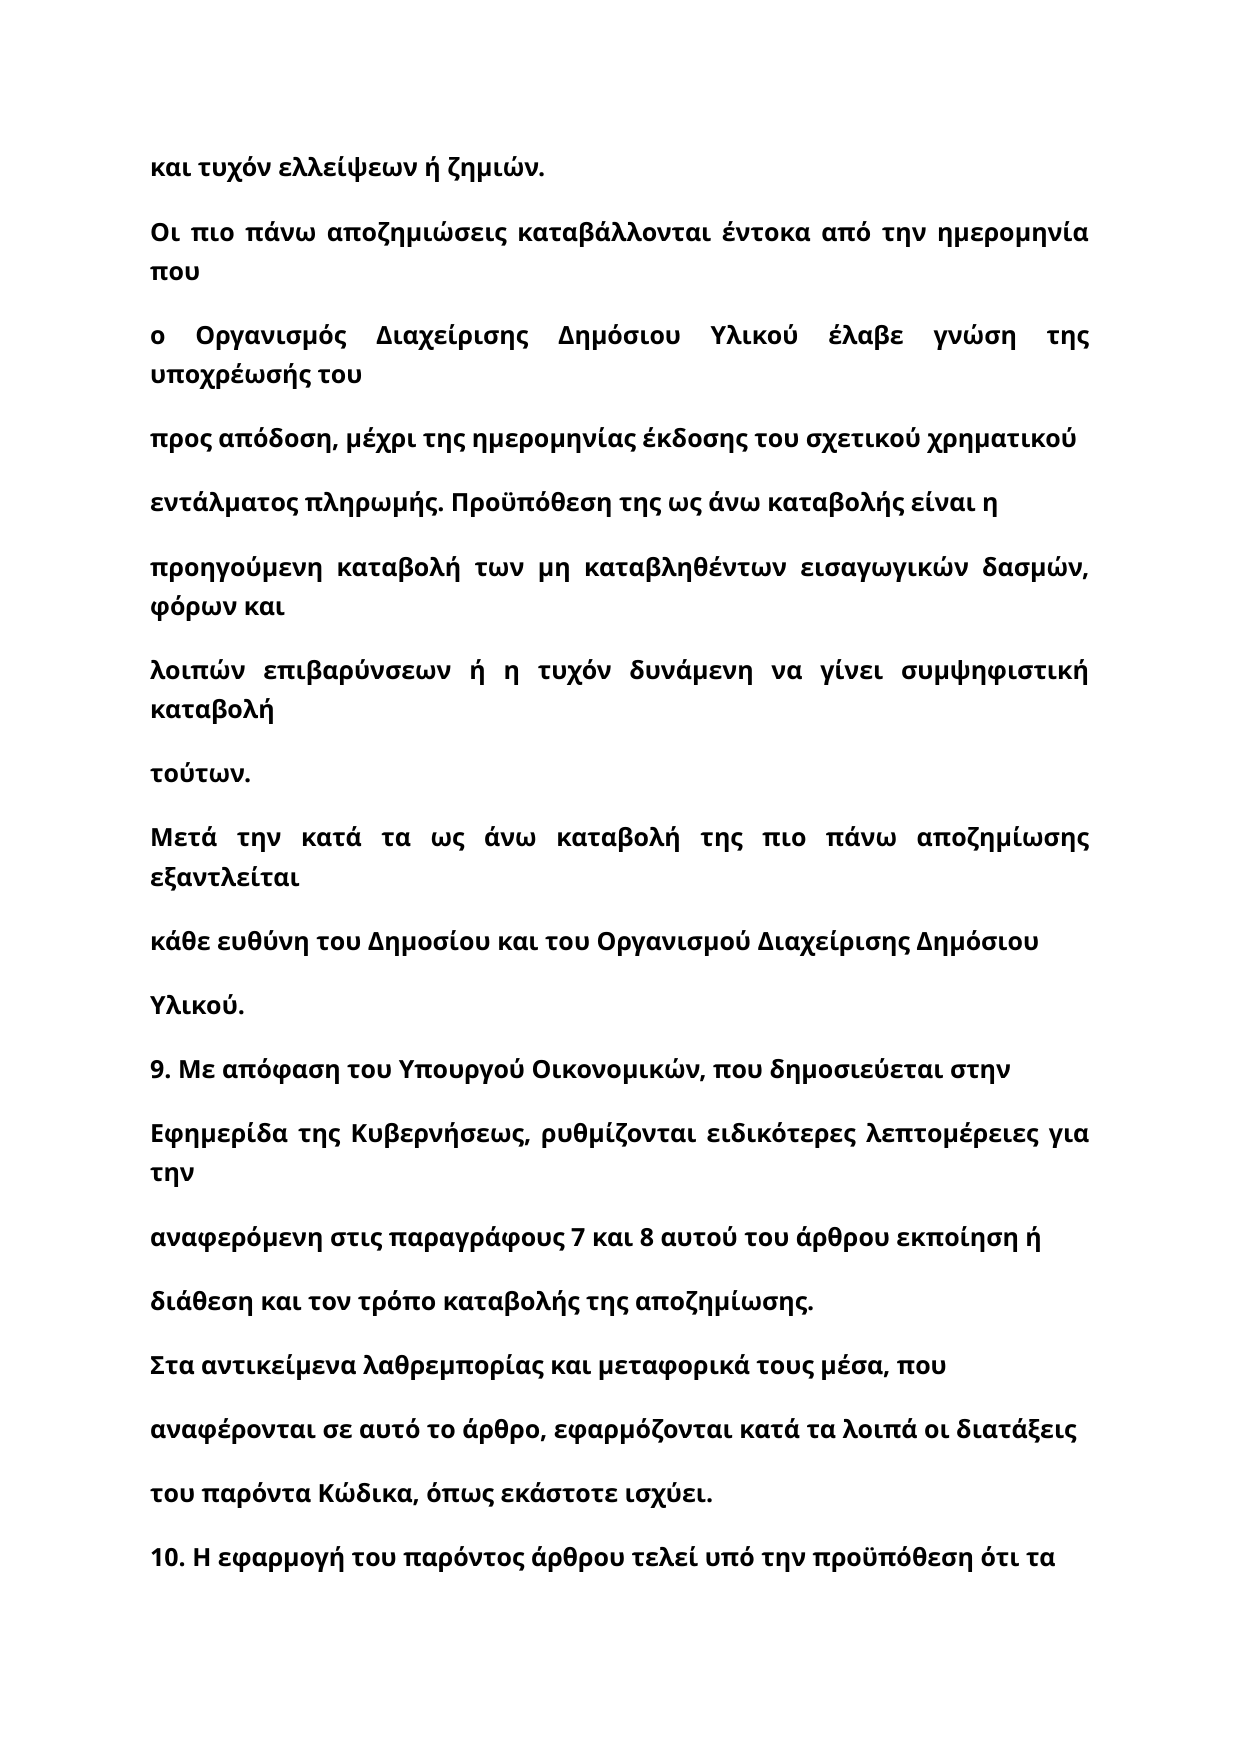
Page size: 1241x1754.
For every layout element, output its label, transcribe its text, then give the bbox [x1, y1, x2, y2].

text Υλικού. [150, 987, 1090, 1022]
text Οι πιο πάνω αποζημιώσεις καταβάλλονται έντοκα από την ημερομηνία που [150, 214, 1090, 287]
text κάθε ευθύνη του Δημοσίου και του Οργανισμού Διαχείρισης Δημόσιου [150, 923, 1090, 957]
text Στα αντικείμενα λαθρεμπορίας και μεταφορικά τους μέσα, που [150, 1347, 1090, 1382]
text Εφημερίδα της Κυβερνήσεως, ρυθμίζονται ειδικότερες λεπτομέρειες για την [150, 1116, 1090, 1189]
text ο Οργανισμός Διαχείρισης Δημόσιου Υλικού έλαβε γνώση της υποχρέωσής του [150, 317, 1090, 391]
text προς απόδοση, μέχρι της ημερομηνίας έκδοσης του σχετικού χρηματικού [150, 421, 1090, 455]
text αναφέρονται σε αυτό το άρθρο, εφαρμόζονται κατά τα λοιπά οι διατάξεις [150, 1412, 1090, 1446]
text Μετά την κατά τα ως άνω καταβολή της πιο πάνω αποζημίωσης εξαντλείται [150, 820, 1090, 893]
text προηγούμενη καταβολή των μη καταβληθέντων εισαγωγικών δασμών, φόρων και [150, 549, 1090, 622]
text τούτων. [150, 756, 1090, 790]
text 9. Με απόφαση του Υπουργού Οικονομικών, που δημοσιεύεται στην [150, 1052, 1090, 1086]
text του παρόντα Κώδικα, όπως εκάστοτε ισχύει. [150, 1476, 1090, 1510]
text διάθεση και τον τρόπο καταβολής της αποζημίωσης. [150, 1283, 1090, 1317]
text αναφερόμενη στις παραγράφους 7 και 8 αυτού του άρθρου εκποίηση ή [150, 1219, 1090, 1253]
text 10. Η εφαρμογή του παρόντος άρθρου τελεί υπό την προϋπόθεση ότι τα [150, 1540, 1090, 1574]
text εντάλματος πληρωμής. Προϋπόθεση της ως άνω καταβολής είναι η [150, 485, 1090, 519]
text και τυχόν ελλείψεων ή ζημιών. [150, 150, 1090, 184]
text λοιπών επιβαρύνσεων ή η τυχόν δυνάμενη να γίνει συμψηφιστική καταβολή [150, 652, 1090, 726]
